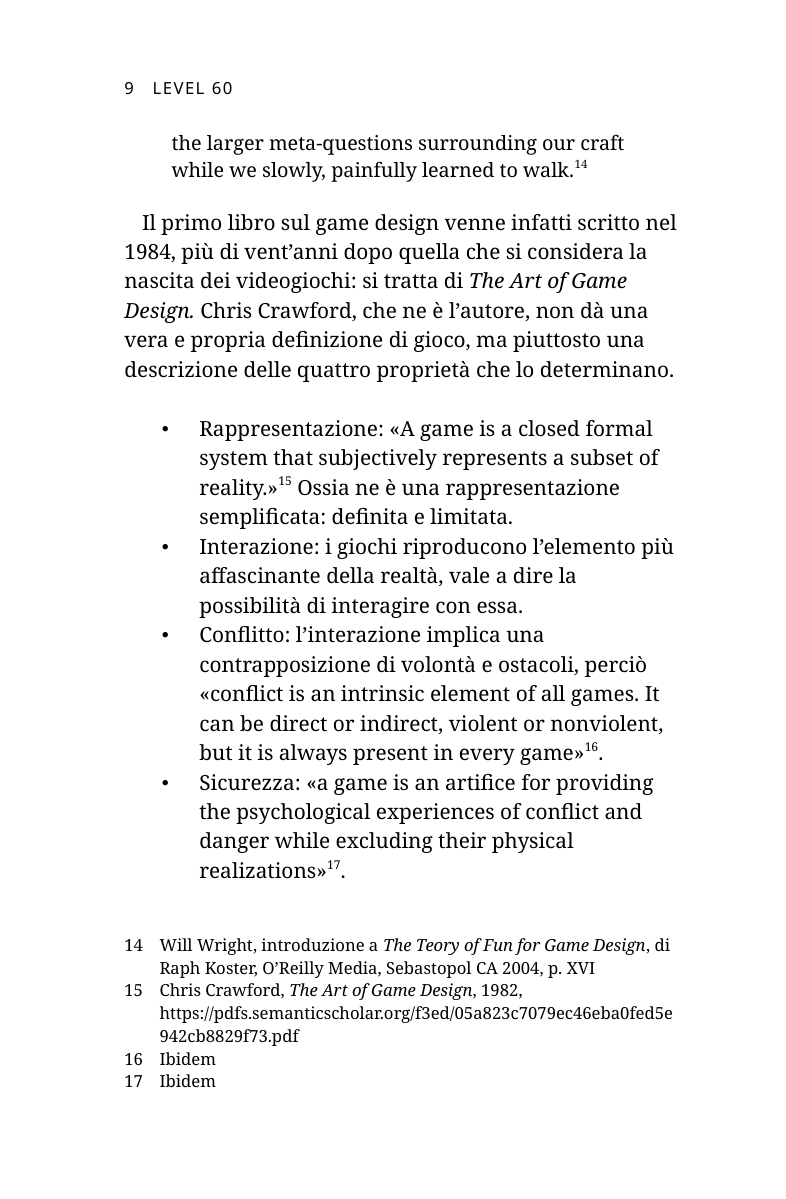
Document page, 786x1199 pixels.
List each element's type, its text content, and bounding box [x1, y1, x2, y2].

list Interazione: i giochi riproducono l’elemento più affascinante della realtà, vale a dire la possibilità di interagire con essa. [162, 531, 679, 619]
text the larger meta-questions surrounding our craft while we slowly, painfully learned to walk. [171, 129, 632, 183]
list Ibidem [124, 1070, 679, 1093]
list Rappresentazione: «A game is a closed formal system that subjectively represents a subset of reality.» Ossia ne è una rappresentazione semplificata: definita e limitata. [162, 413, 679, 531]
list Ibidem [124, 1047, 679, 1070]
text Il primo libro sul game design venne infatti scritto nel 1984, più di vent’anni dopo quella che si considera la nascita dei videogiochi: si tratta di The Art of Game Design. Chris Crawford, che ne è l’autore, non dà una vera e propria definizione di gioco, ma piuttosto una descrizione delle quattro proprietà che lo determinano. [124, 207, 679, 383]
list Sicurezza: «a game is an artifice for providing the psychological experiences of conflict and danger while excluding their physical realizations». [162, 767, 679, 884]
list Chris Crawford, The Art of Game Design, 1982, https://pdfs.semanticscholar.org/f3ed/05a823c7079ec46eba0fed5e942cb8829f73.pdf [124, 979, 679, 1047]
list Conflitto: l’interazione implica una contrapposizione di volontà e ostacoli, perciò «conflict is an intrinsic element of all games. It can be direct or indirect, violent or nonviolent, but it is always present in every game». [162, 619, 679, 767]
text Will Wright, introduzione a The Teory of Fun for Game Design, di Raph Koster, O’Reilly Media, Sebastopol CA 2004, p. XVI [124, 934, 679, 979]
